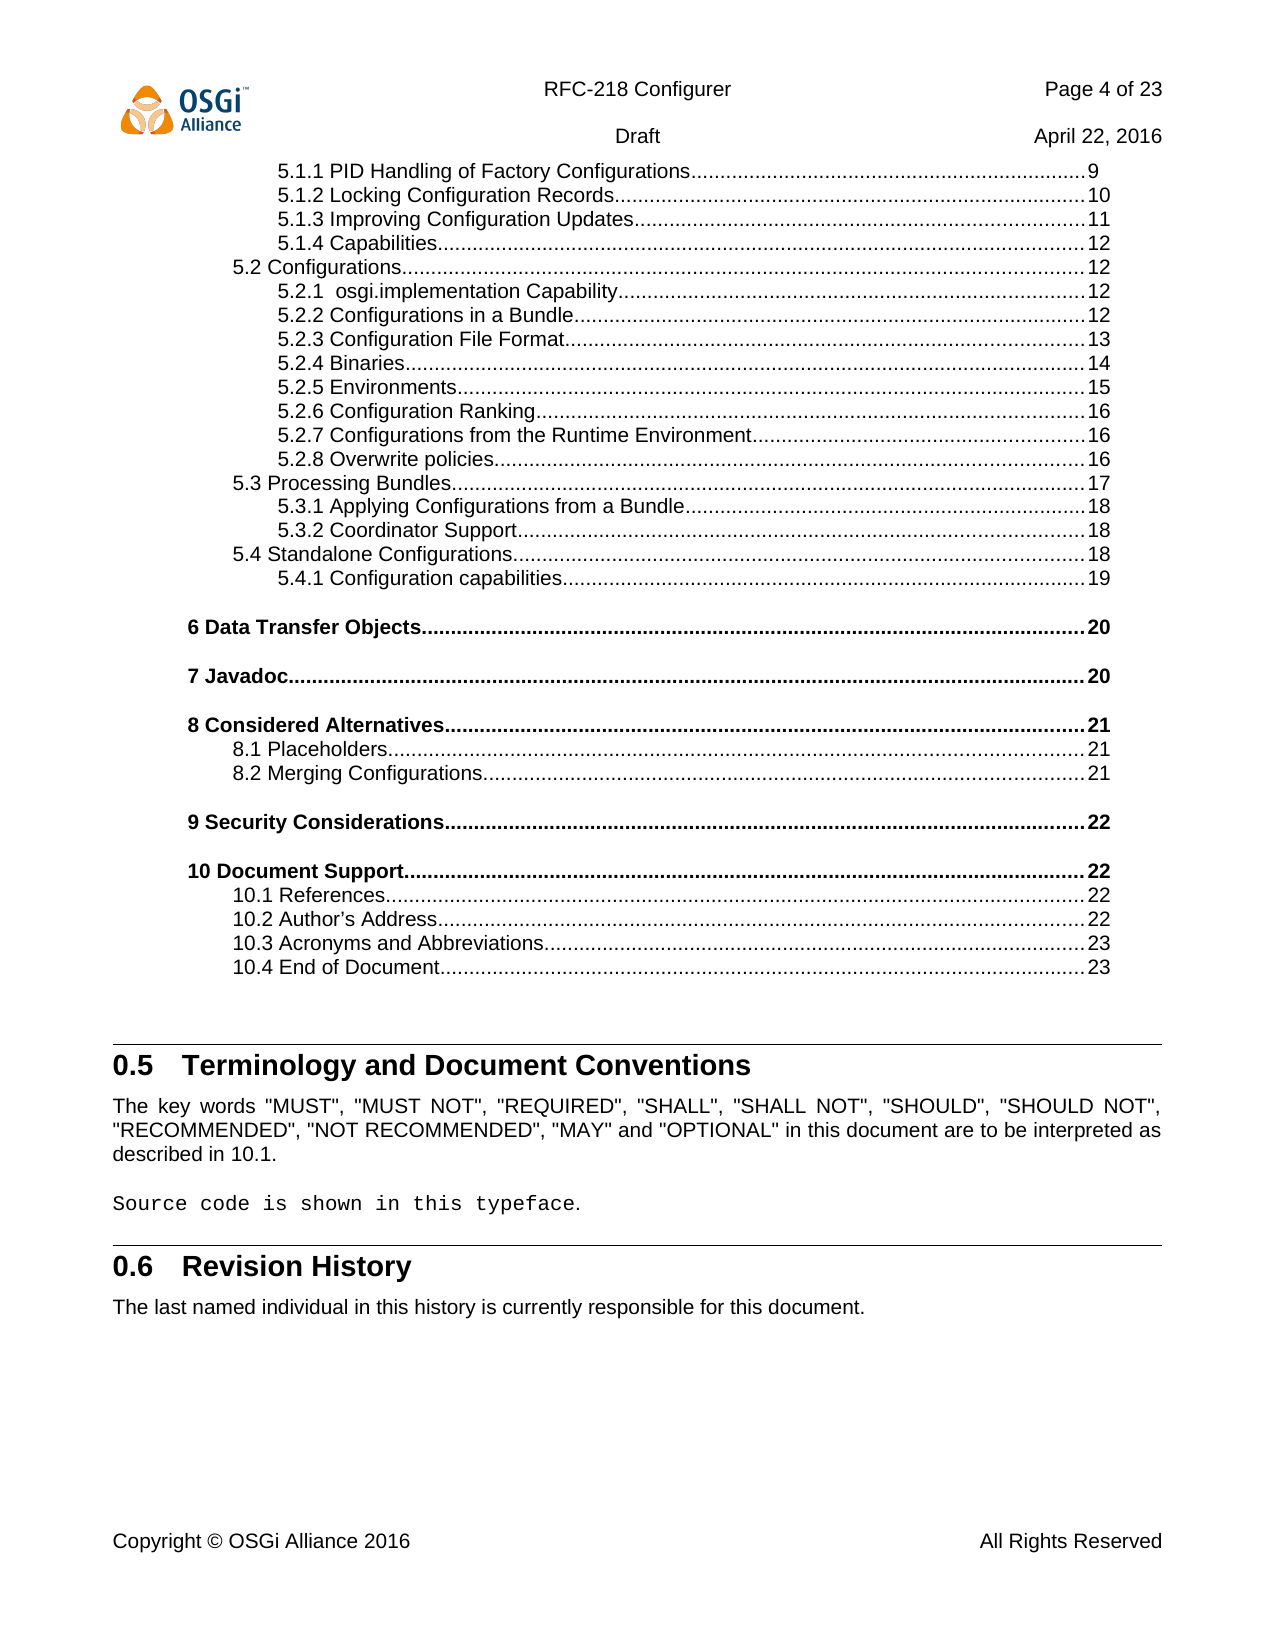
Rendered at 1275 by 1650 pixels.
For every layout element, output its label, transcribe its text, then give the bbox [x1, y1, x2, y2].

text 5.1.2 Locking Configuration Records 10 [277, 183, 1162, 207]
text 5.4.1 Configuration capabilities 19 [277, 566, 1162, 590]
text 5.3.1 Applying Configurations from a Bundle 18 [277, 494, 1162, 518]
text 5.2.7 Configurations from the Runtime Environment 16 [277, 422, 1162, 446]
text Source code is shown in this typeface. [112, 1190, 1162, 1216]
text 5.3 Processing Bundles 17 [232, 470, 1162, 494]
text 10.3 Acronyms and Abbreviations 23 [232, 931, 1162, 955]
text 5.4 Standalone Configurations 18 [232, 542, 1162, 566]
text 5.2.6 Configuration Ranking 16 [277, 398, 1162, 422]
text 10 Document Support 22 [187, 859, 1162, 883]
text 10.4 End of Document 23 [232, 955, 1162, 979]
text 8.1 Placeholders 21 [232, 737, 1162, 761]
text The key words "MUST", "MUST NOT", "REQUIRED", "SHALL", "SHALL NOT", "SHOULD", "SHOULD NOT", "RECOMMENDED", "NOT RECOMMENDED", "MAY" and "OPTIONAL" in this document are to be interpreted as described in 1. [112, 1093, 1162, 1165]
text 5.1.1 PID Handling of Factory Configurations 9 [277, 159, 1162, 183]
text 10.1 References 22 [232, 883, 1162, 907]
text 8 Considered Alternatives 21 [187, 713, 1162, 737]
text 5.2 Configurations 12 [232, 255, 1162, 279]
text 9 Security Considerations 22 [187, 810, 1162, 834]
text 5.2.4 Binaries 14 [277, 351, 1162, 374]
subtitle Terminology and Document Conventions [112, 1045, 1162, 1081]
text 5.2.3 Configuration File Format 13 [277, 327, 1162, 351]
text 5.2.8 Overwrite policies 16 [277, 446, 1162, 470]
text 8.2 Merging Configurations 21 [232, 761, 1162, 785]
picture [113, 78, 257, 142]
text 5.1.4 Capabilities 12 [277, 231, 1162, 255]
text 10.2 Author’s Address 22 [232, 907, 1162, 931]
text 5.1.3 Improving Configuration Updates 11 [277, 207, 1162, 231]
text 5.2.1 osgi.implementation Capability 12 [277, 279, 1162, 303]
subtitle Revision History [112, 1246, 1162, 1282]
text 5.2.2 Configurations in a Bundle 12 [277, 303, 1162, 327]
text 7 Javadoc 20 [187, 664, 1162, 688]
text 5.2.5 Environments 15 [277, 374, 1162, 398]
text 5.3.2 Coordinator Support 18 [277, 518, 1162, 542]
text 6 Data Transfer Objects 20 [187, 615, 1162, 639]
text The last named individual in this history is currently responsible for this document. [112, 1294, 1162, 1318]
